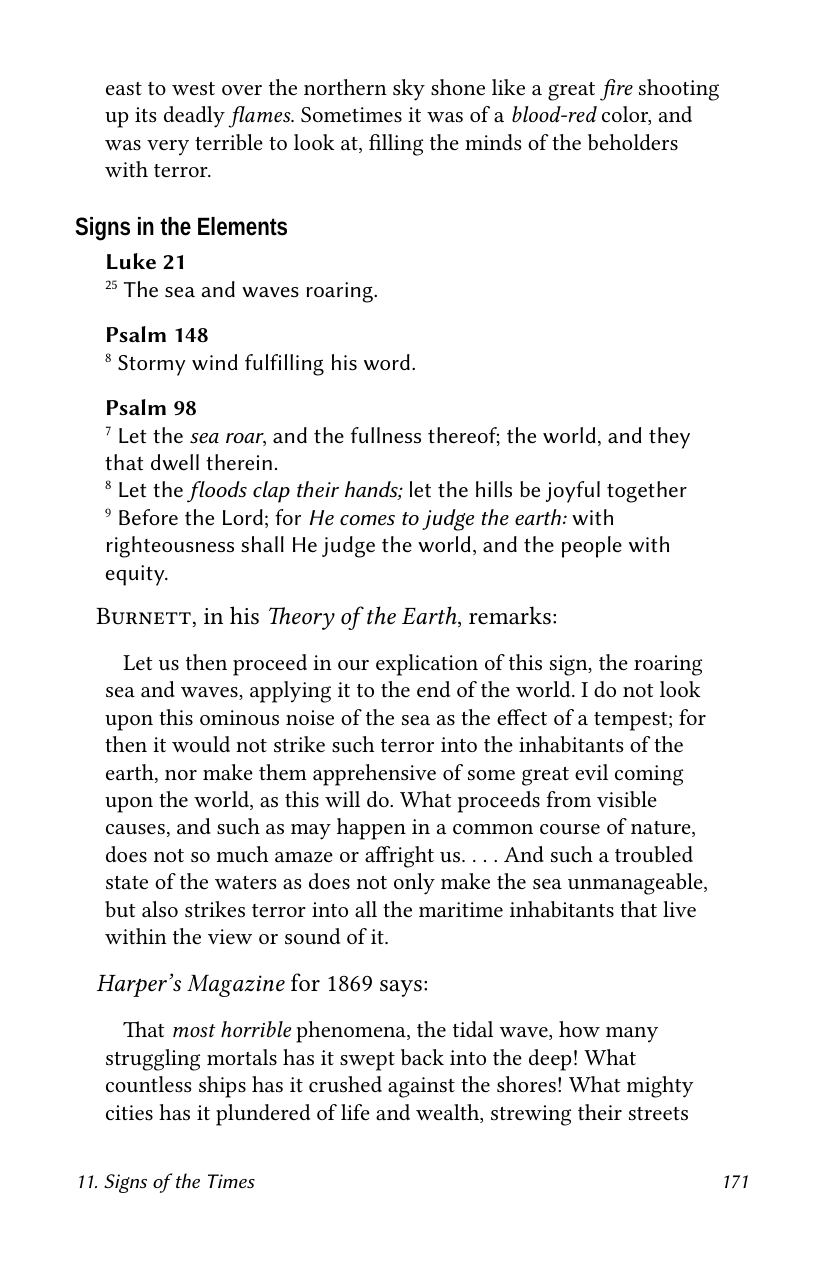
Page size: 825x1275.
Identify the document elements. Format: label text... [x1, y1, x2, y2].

text Psalm 148 [105, 322, 750, 348]
text 25 The sea and waves roaring. [105, 277, 720, 303]
text east to west over the northern sky shone like a great fire shooting up its deadly flames. Sometimes it was of a blood-red color, and was very terrible to look at, filling the minds of the beholders with terror. [105, 75, 720, 183]
text Burnett, in his Theory of the Earth, remarks: [75, 602, 750, 631]
text 9 Before the Lord; for He comes to judge the earth: with righteousness shall He judge the world, and the people with equity. [105, 505, 720, 586]
text Harper’s Magazine for 1869 says: [75, 969, 750, 998]
text 8 Let the floods clap their hands; let the hills be joyful together [105, 477, 720, 503]
text Let us then proceed in our explication of this sign, the roaring sea and waves, applying it to the end of the world. I do not look upon this ominous noise of the sea as the effect of a tempest; for then it would not strike such terror into the inhabitants of the earth, nor make them apprehensive of some great evil coming upon the world, as this will do. What proceeds from visible causes, and such as may happen in a common course of nature, does not so much amaze or affright us. . . . And such a troubled state of the waters as does not only make the sea unmanageable, but also strikes terror into all the maritime inhabitants that live within the view or sound of it. [105, 650, 720, 950]
text Psalm 98 [105, 395, 750, 421]
text 8 Stormy wind fulfilling his word. [105, 350, 720, 376]
text That most horrible phenomena, the tidal wave, how many struggling mortals has it swept back into the deep! What countless ships has it crushed against the shores! What mighty cities has it plundered of life and wealth, strewing their streets [105, 1017, 720, 1126]
text Luke 21 [105, 249, 750, 275]
subtitle Signs in the Elements [75, 212, 750, 240]
text 7 Let the sea roar, and the fullness thereof; the world, and they that dwell therein. [105, 423, 720, 476]
